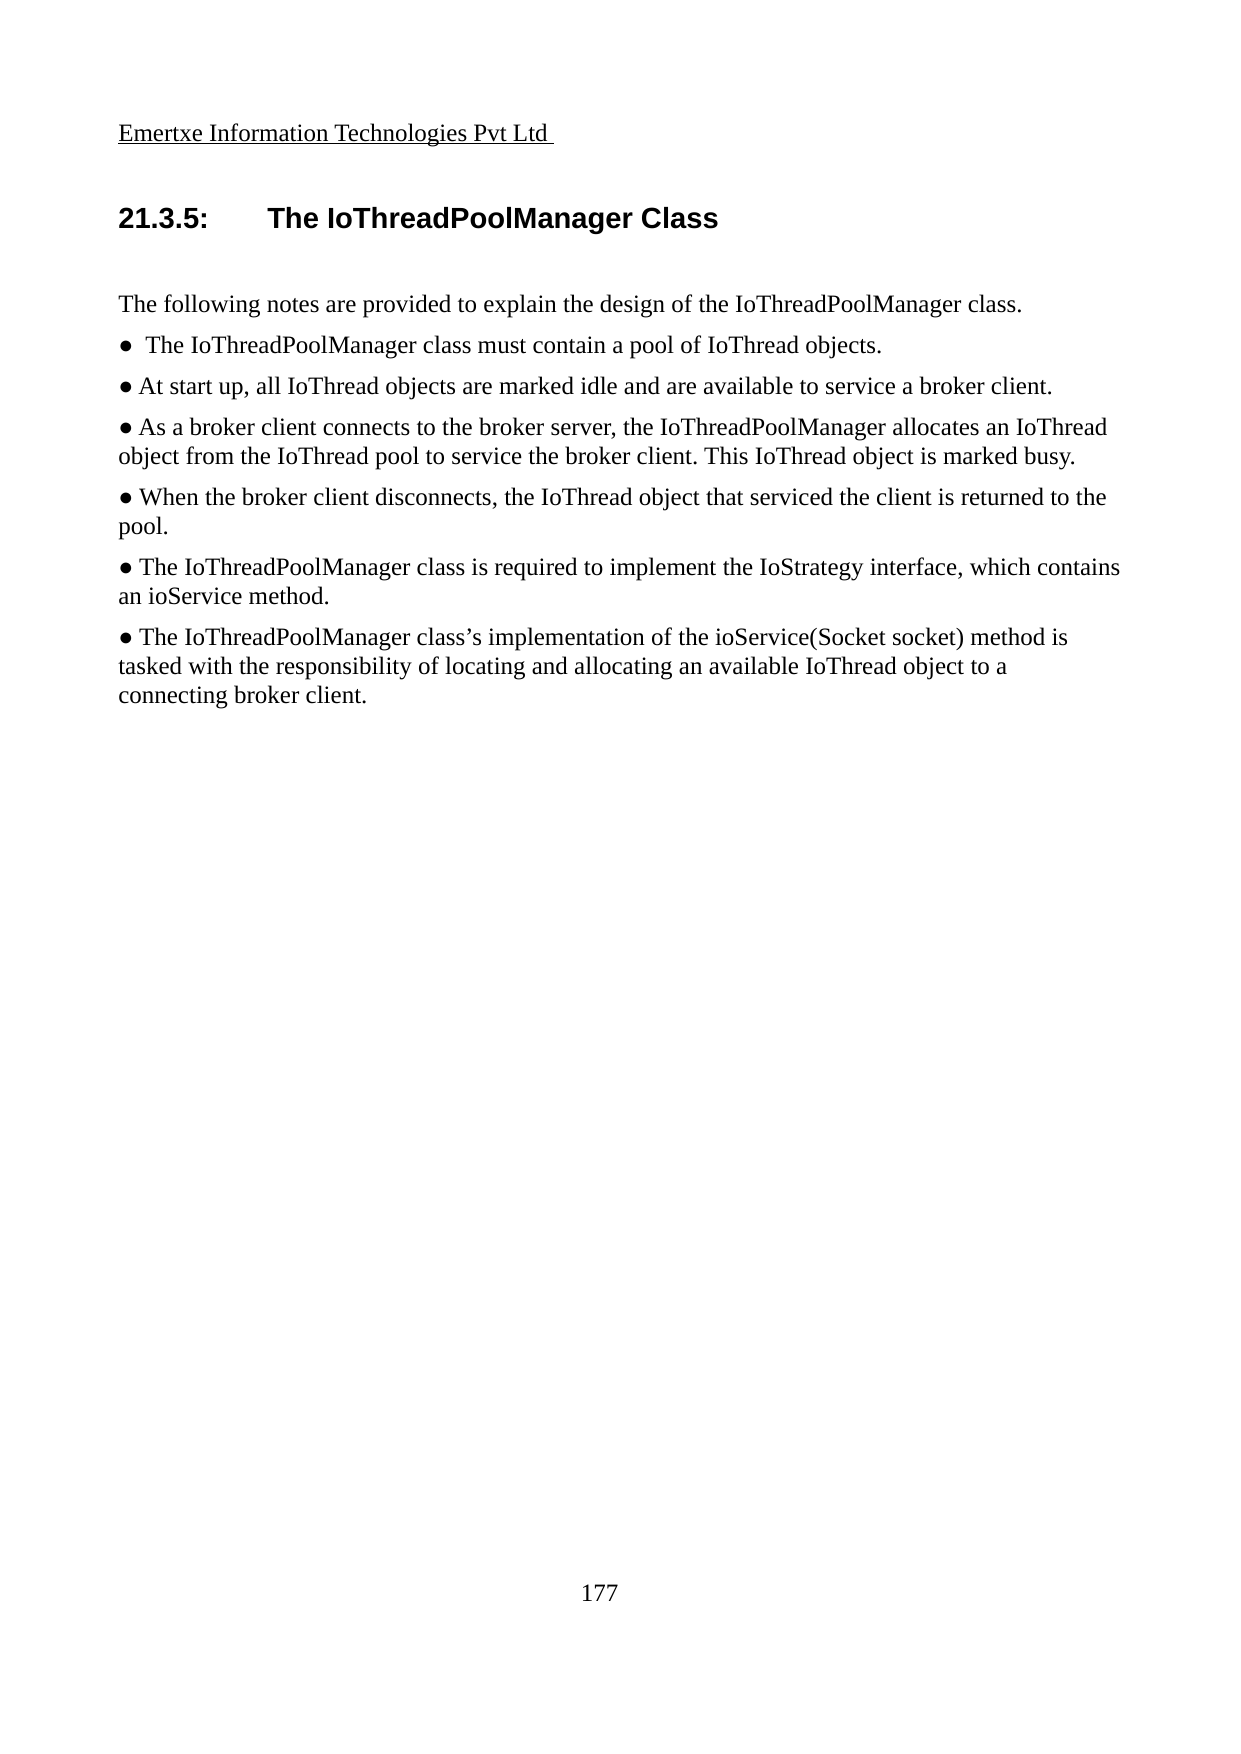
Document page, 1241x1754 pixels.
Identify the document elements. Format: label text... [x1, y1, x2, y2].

text ● When the broker client disconnects, the IoThread object that serviced the client is returned to the pool. [118, 482, 1122, 540]
text ● As a broker client connects to the broker server, the IoThreadPoolManager allocates an IoThread object from the IoThread pool to service the broker client. This IoThread object is marked busy. [118, 412, 1122, 470]
subtitle The IoThreadPoolManager Class [118, 201, 1122, 235]
text The following notes are provided to explain the design of the IoThreadPoolManager class. [118, 289, 1122, 317]
text ● The IoThreadPoolManager class’s implementation of the ioService(Socket socket) method is tasked with the responsibility of locating and allocating an available IoThread object to a connecting broker client. [118, 622, 1122, 709]
text ● The IoThreadPoolManager class is required to implement the IoStrategy interface, which contains an ioService method. [118, 552, 1122, 610]
text ● At start up, all IoThread objects are marked idle and are available to service a broker client. [118, 371, 1122, 400]
text ● The IoThreadPoolManager class must contain a pool of IoThread objects. [118, 330, 1122, 359]
